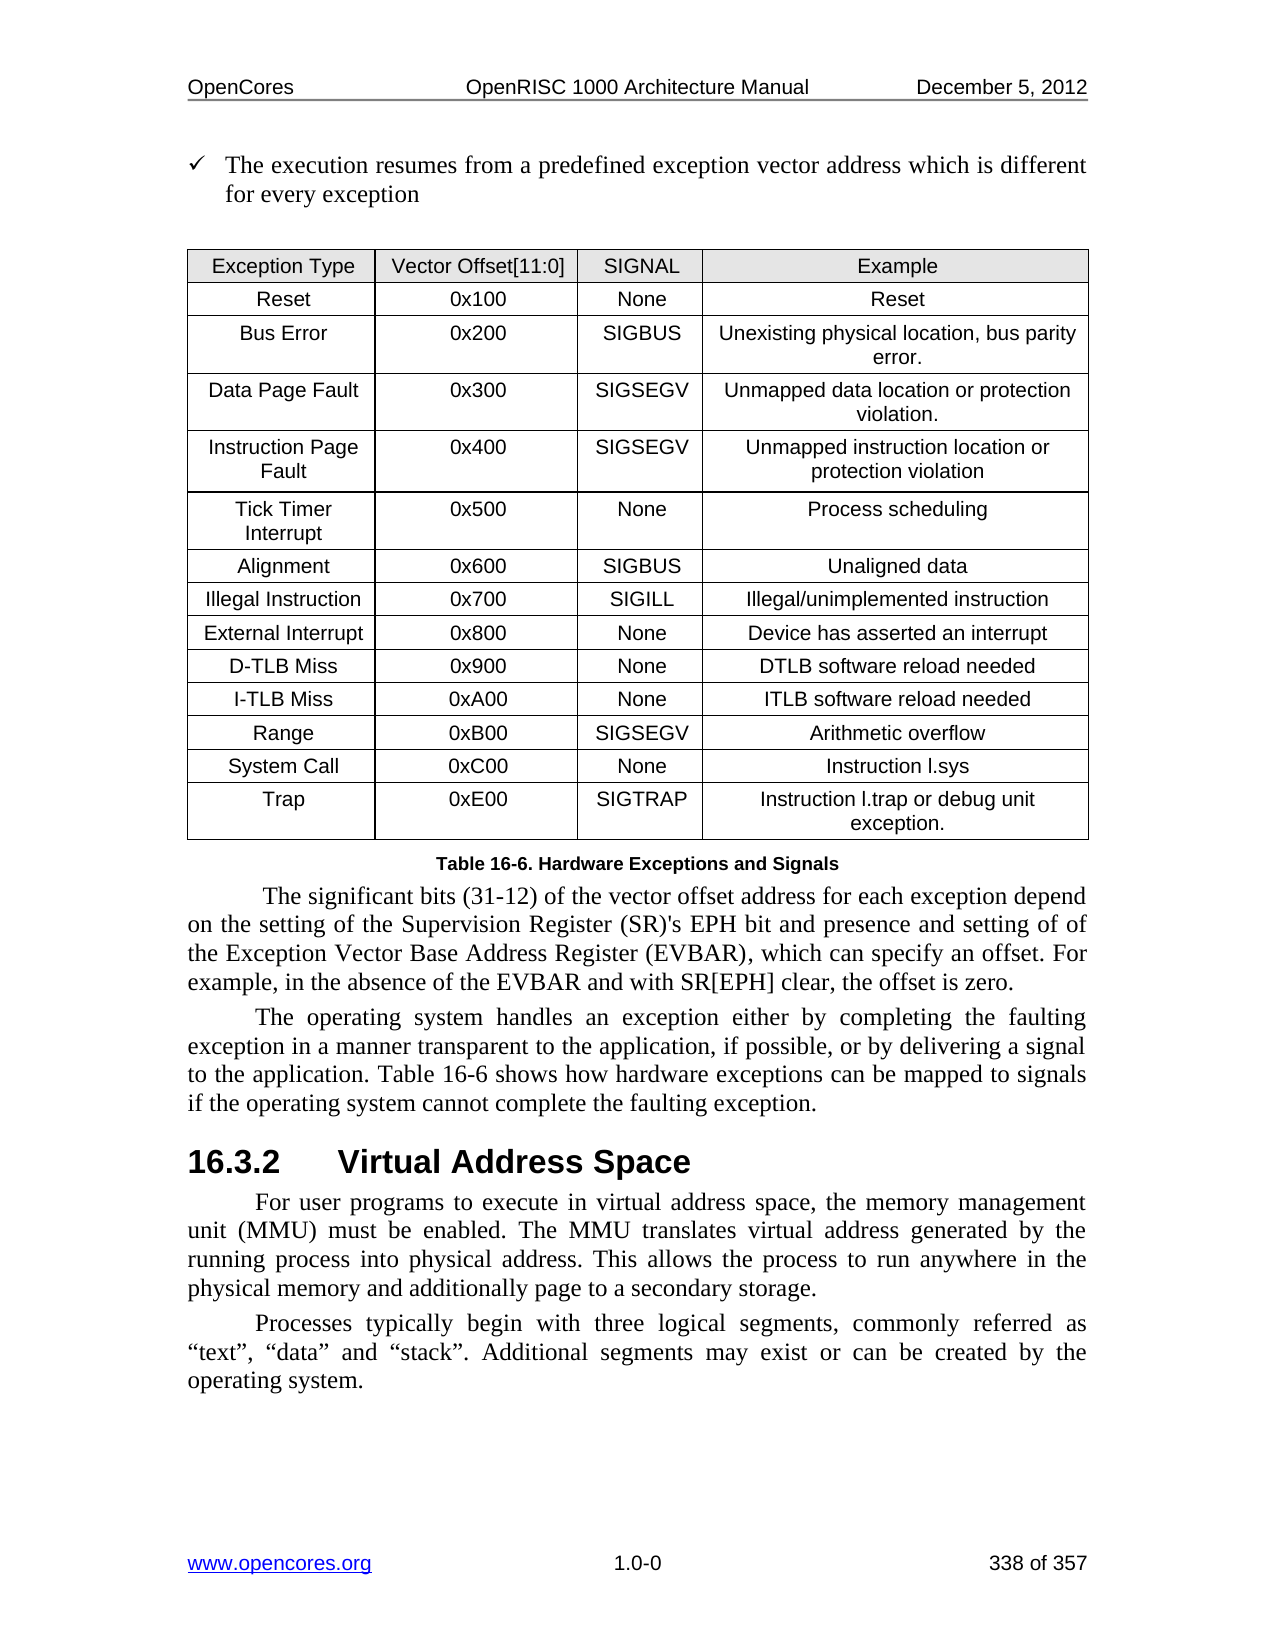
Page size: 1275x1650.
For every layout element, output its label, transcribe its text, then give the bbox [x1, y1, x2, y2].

table_cell SIGILL [578, 583, 702, 615]
table_header Exception Type [188, 250, 374, 282]
table_cell SIGSEGV [578, 431, 702, 491]
table_cell Instruction l.trap or debug unit exception. [703, 783, 1088, 839]
table_cell SIGTRAP [578, 783, 702, 839]
table_cell Illegal/unimplemented instruction [703, 583, 1088, 615]
table_cell 0x600 [376, 550, 577, 582]
text For user programs to execute in virtual address space, the memory management unit (MMU) must be enabled. The MMU translates virtual address generated by the running process into physical address. This allows the process to run anywhere in the physical memory and additionally page to a secondary storage. [187, 1187, 1087, 1302]
table_cell 0xE00 [376, 783, 577, 839]
table_cell Tick Timer Interrupt [188, 493, 374, 549]
table_cell Illegal Instruction [188, 583, 374, 615]
table_cell 0x900 [376, 650, 577, 682]
table_cell Bus Error [188, 316, 374, 373]
table_cell None [578, 493, 702, 549]
list The execution resumes from a predefined exception vector address which is different for every exception [187, 150, 1087, 207]
table_cell 0x800 [376, 616, 577, 649]
table_cell SIGSEGV [578, 716, 702, 749]
table_cell None [578, 683, 702, 715]
table_cell Reset [703, 283, 1088, 315]
text Table 16-6. Hardware Exceptions and Signals [187, 853, 1087, 874]
table_cell SIGBUS [578, 550, 702, 582]
table_cell 0x200 [376, 316, 577, 373]
table_cell Arithmetic overflow [703, 716, 1088, 749]
table_cell 0xC00 [376, 750, 577, 782]
table_cell Reset [188, 283, 374, 315]
table_cell Instruction Page Fault [188, 431, 374, 491]
table_cell External Interrupt [188, 616, 374, 649]
table_cell Unaligned data [703, 550, 1088, 582]
table_cell Alignment [188, 550, 374, 582]
table_cell None [578, 283, 702, 315]
table_cell D-TLB Miss [188, 650, 374, 682]
table_cell Range [188, 716, 374, 749]
table_cell None [578, 750, 702, 782]
table_cell None [578, 650, 702, 682]
table_cell 0x500 [376, 493, 577, 549]
table_header Example [703, 250, 1088, 282]
table_cell System Call [188, 750, 374, 782]
table_cell SIGSEGV [578, 374, 702, 430]
table_cell 0x400 [376, 431, 577, 491]
table_cell Device has asserted an interrupt [703, 616, 1088, 649]
table_cell Unexisting physical location, bus parity error. [703, 316, 1088, 373]
table_cell 0xB00 [376, 716, 577, 749]
table_header Vector Offset[11:0] [376, 250, 577, 282]
table_cell SIGBUS [578, 316, 702, 373]
table_cell Unmapped instruction location or protection violation [703, 431, 1088, 491]
text The operating system handles an exception either by completing the faulting exception in a manner transparent to the application, if possible, or by delivering a signal to the application. Table 16-6 shows how hardware exceptions can be mapped to signals if the operating system cannot complete the faulting exception. [187, 1002, 1087, 1117]
table_cell Trap [188, 783, 374, 839]
table_cell Data Page Fault [188, 374, 374, 430]
table_cell 0xA00 [376, 683, 577, 715]
table_cell Unmapped data location or protection violation. [703, 374, 1088, 430]
table_header SIGNAL [578, 250, 702, 282]
table_cell 0x100 [376, 283, 577, 315]
table_cell 0x300 [376, 374, 577, 430]
table_cell DTLB software reload needed [703, 650, 1088, 682]
table_cell 0x700 [376, 583, 577, 615]
table_cell ITLB software reload needed [703, 683, 1088, 715]
text The significant bits (31-12) of the vector offset address for each exception depend on the setting of the Supervision Register (SR)'s EPH bit and presence and setting of of the Exception Vector Base Address Register (EVBAR), which can specify an offset. For example, in the absence of the EVBAR and with SR[EPH] clear, the offset is zero. [187, 881, 1087, 996]
table_cell None [578, 616, 702, 649]
table_cell Instruction l.sys [703, 750, 1088, 782]
subtitle Virtual Address Space [187, 1142, 1087, 1180]
table_cell I-TLB Miss [188, 683, 374, 715]
table_cell Process scheduling [703, 493, 1088, 549]
text Processes typically begin with three logical segments, commonly referred as “text”, “data” and “stack”. Additional segments may exist or can be created by the operating system. [187, 1308, 1087, 1394]
